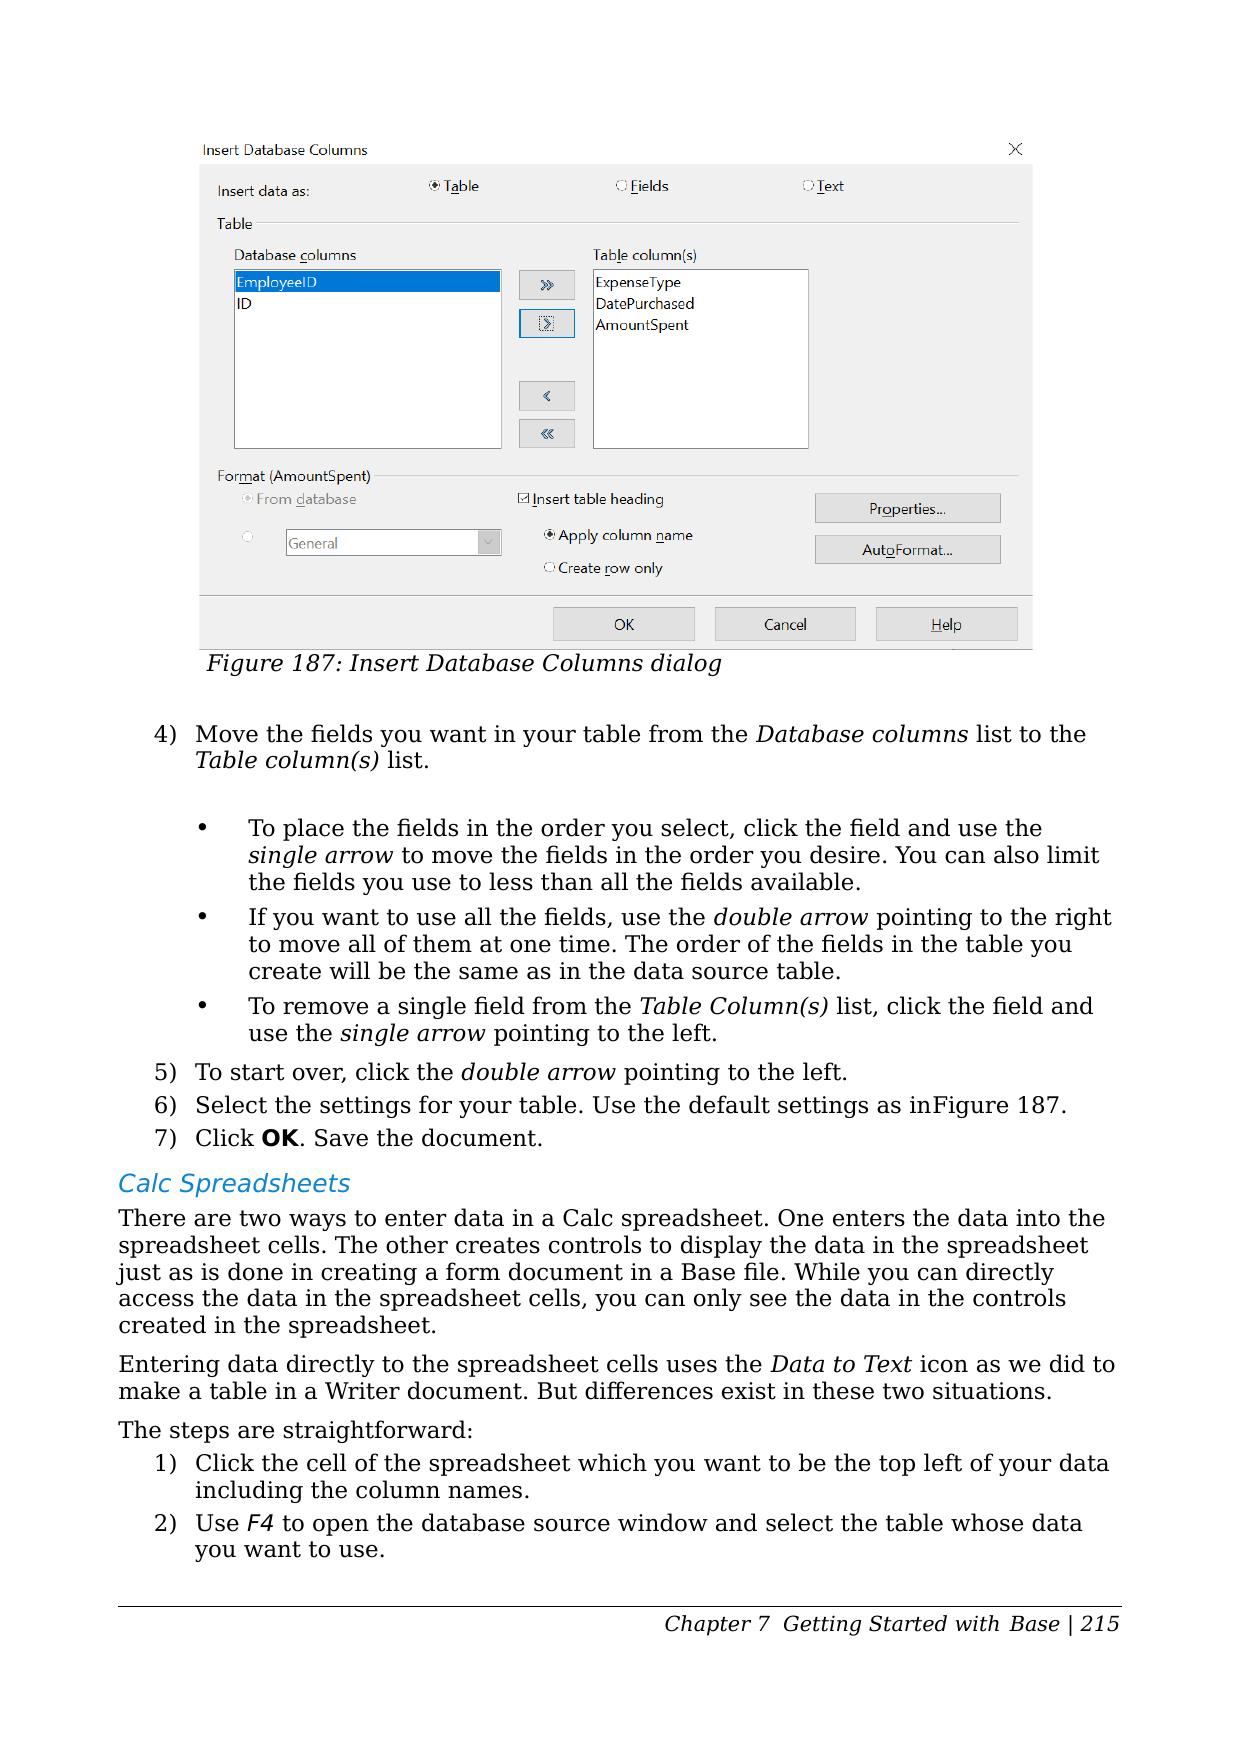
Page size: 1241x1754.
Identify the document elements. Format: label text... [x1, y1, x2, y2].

subtitle Calc Spreadsheets [118, 1170, 1122, 1199]
text Figure : Insert Database Columns dialog [199, 647, 1041, 676]
text Entering data directly to the spreadsheet cells uses the Data to Text icon as we did to make a table in a Writer document. But differences exist in these two situations. [118, 1351, 1122, 1404]
text There are two ways to enter data in a Calc spreadsheet. One enters the data into the spreadsheet cells. The other creates controls to display the data in the spreadsheet just as is done in creating a form document in a Base file. While you can directly access the data in the spreadsheet cells, you can only see the data in the controls created in the spreadsheet. [118, 1205, 1122, 1339]
picture [199, 135, 1033, 650]
list Use F4 to open the database source window and select the table whose data you want to use. [177, 1510, 1122, 1563]
list To start over, click the double arrow pointing to the left. [177, 1059, 1122, 1086]
list To place the fields in the order you select, click the field and use the single arrow to move the fields in the order you desire. You can also limit the fields you use to less than all the fields available. [195, 813, 1122, 896]
list Click OK. Save the document. [177, 1125, 1122, 1152]
list Select the settings for your table. Use the default settings as in Figure 187. [177, 1092, 1122, 1119]
list To remove a single field from the Table Column(s) list, click the field and use the single arrow pointing to the left. [195, 991, 1122, 1047]
list If you want to use all the fields, use the double arrow pointing to the right to move all of them at one time. The order of the fields in the table you create will be the same as in the data source table. [195, 902, 1122, 985]
list Click the cell of the spreadsheet which you want to be the top left of your data including the column names. [177, 1450, 1122, 1503]
list The steps are straightforward: [118, 1417, 1122, 1444]
list Move the fields you want in your table from the Database columns list to the Table column(s) list. [177, 721, 1122, 774]
